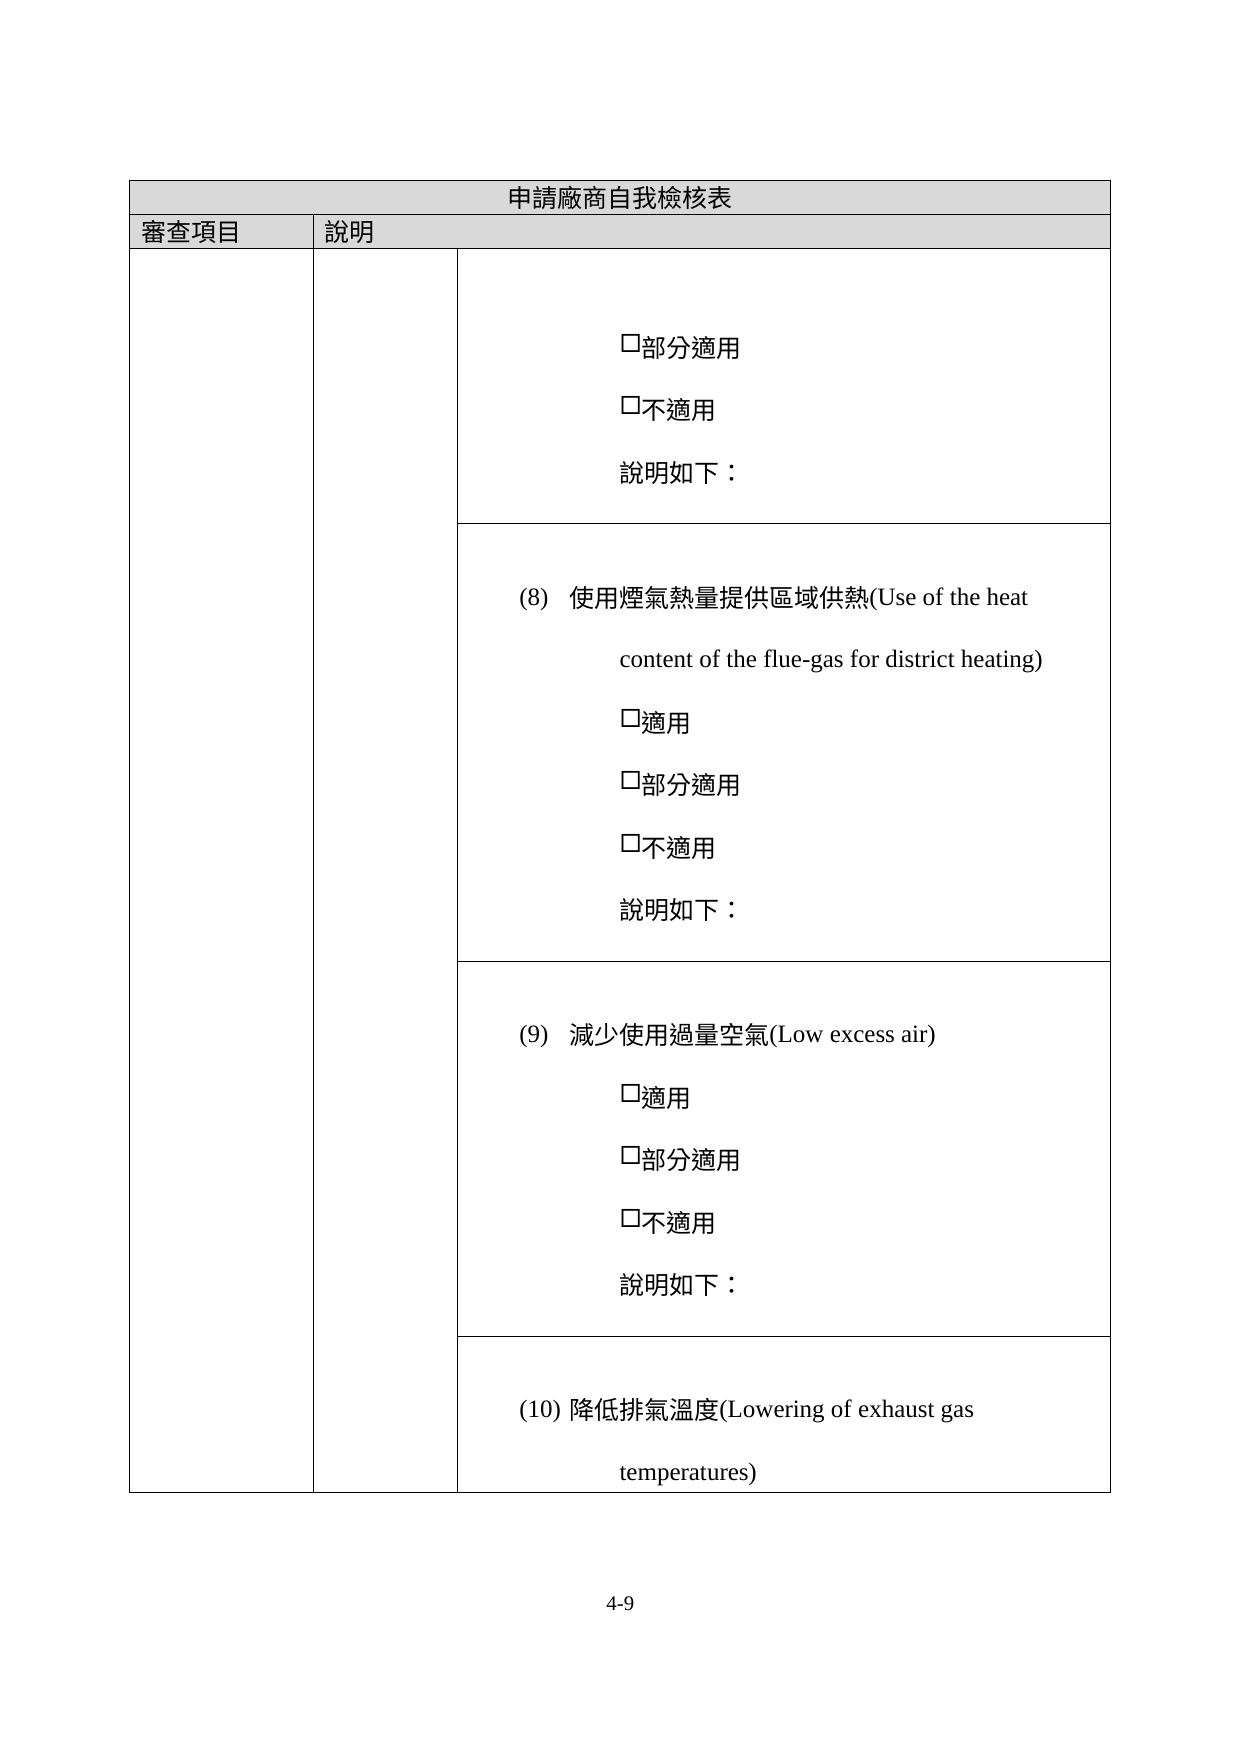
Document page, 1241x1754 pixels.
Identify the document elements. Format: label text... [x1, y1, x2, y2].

table_cell 部分適用 不適用 說明如下： [458, 249, 1110, 523]
table_cell 減少使用過量空氣(Low excess air) 適用 部分適用 不適用 說明如下： [458, 962, 1110, 1336]
table_header 申請廠商自我檢核表 [130, 181, 1110, 214]
table_cell 使用煙氣熱量提供區域供熱(Use of the heat content of the flue-gas for district heating) 適用 部分適用 不適用 說明如下： [458, 524, 1110, 961]
table_cell 說明 [314, 215, 1110, 248]
table_cell [314, 249, 457, 1492]
table_cell 審查項目 [130, 215, 313, 248]
table_cell [130, 249, 313, 1492]
table_cell 降低排氣溫度(Lowering of exhaust gas temperatures) [458, 1337, 1110, 1492]
